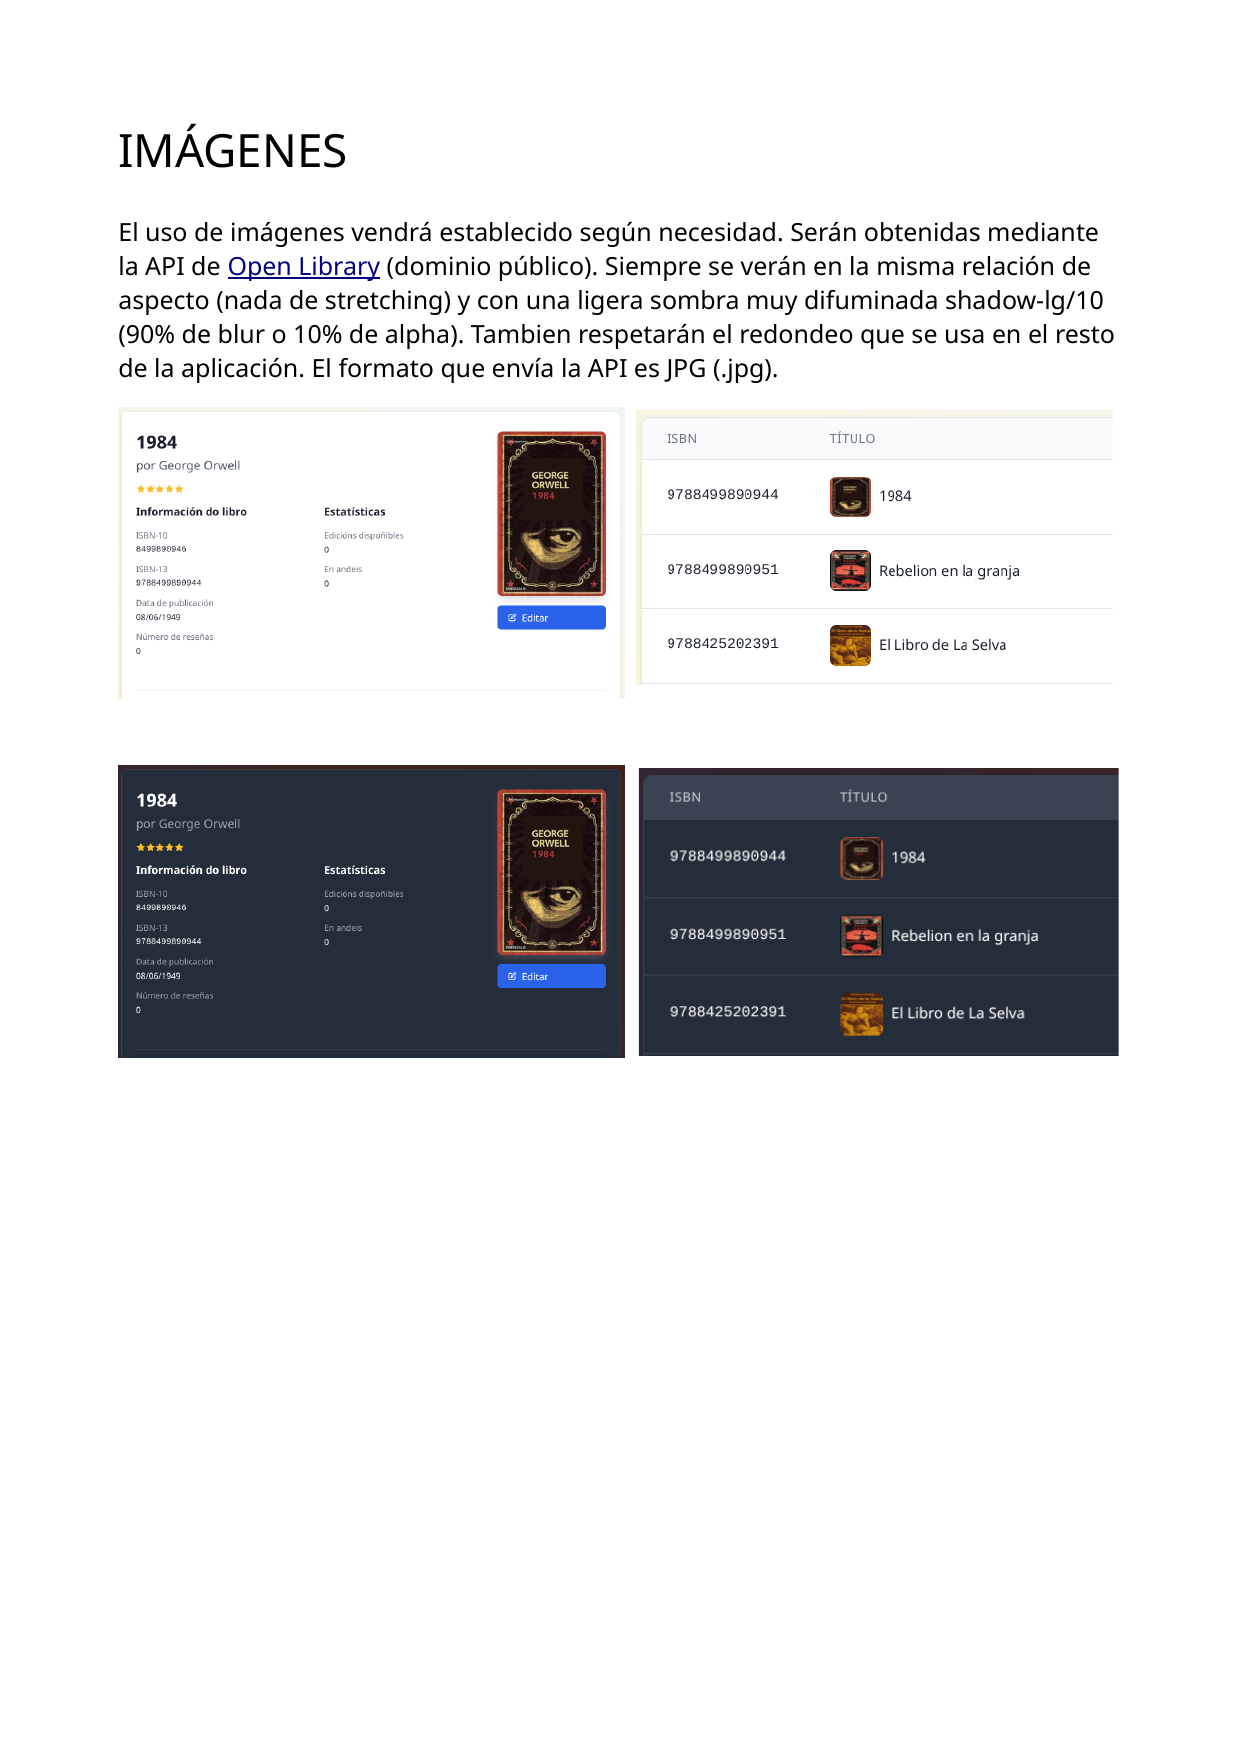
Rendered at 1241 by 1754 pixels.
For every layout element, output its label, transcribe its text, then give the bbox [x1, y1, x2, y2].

picture [638, 768, 1119, 1056]
picture [635, 410, 1113, 685]
text El uso de imágenes vendrá establecido según necesidad. Serán obtenidas mediante la API de Open Library (dominio público). Siempre se verán en la misma relación de aspecto (nada de stretching) y con una ligera sombra muy difuminada shadow-lg/10 (90% de blur o 10% de alpha). Tambien respetarán el redondeo que se usa en el resto de la aplicación. El formato que envía la API es JPG (.jpg). [118, 214, 1122, 385]
picture [118, 765, 625, 1058]
text IMÁGENES [118, 118, 1122, 181]
picture [118, 407, 625, 699]
